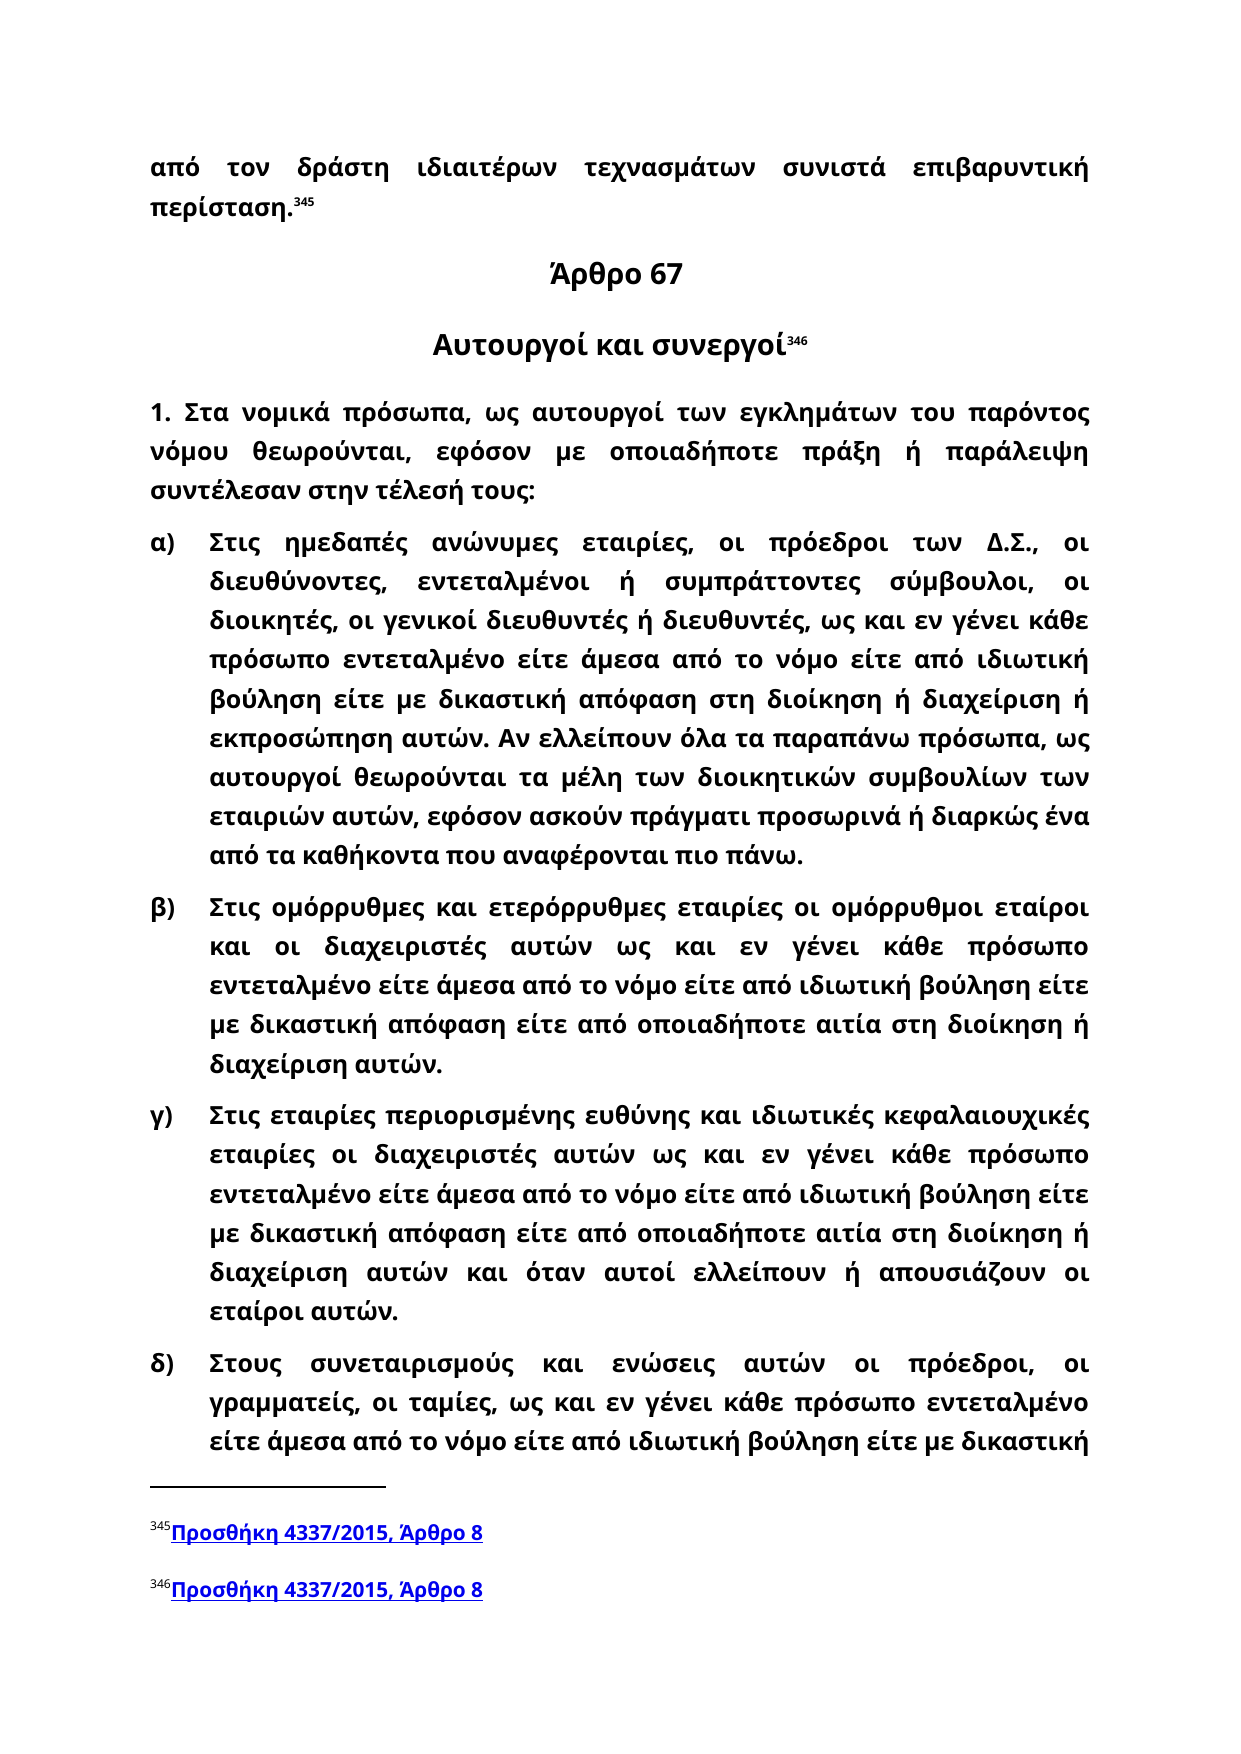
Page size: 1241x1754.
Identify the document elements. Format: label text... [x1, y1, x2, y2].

subtitle Αυτουργοί και συνεργοί [150, 324, 1090, 364]
list δ) Στους συνεταιρισμούς και ενώσεις αυτών οι πρόεδροι, οι γραμματείς, οι ταμίες, ως και εν γένει κάθε πρόσωπο εντεταλμένο είτε άμεσα από το νόμο είτε από ιδιωτική βούληση είτε με δικαστική [150, 1345, 1090, 1458]
list α) Στις ημεδαπές ανώνυμες εταιρίες, οι πρόεδροι των Δ.Σ., οι διευθύνοντες, εντεταλμένοι ή συμπράττοντες σύμβουλοι, οι διοικητές, οι γενικοί διευθυντές ή διευθυντές, ως και εν γένει κάθε πρόσωπο εντεταλμένο είτε άμεσα από το νόμο είτε από ιδιωτική βούληση είτε με δικαστική απόφαση στη διοίκηση ή διαχείριση ή εκπροσώπηση αυτών. Αν ελλείπουν όλα τα παραπάνω πρόσωπα, ως αυτουργοί θεωρούνται τα μέλη των διοικητικών συμβουλίων των εταιριών αυτών, εφόσον ασκούν πράγματι προσωρινά ή διαρκώς ένα από τα καθήκοντα που αναφέρονται πιο πάνω. [150, 524, 1090, 872]
subtitle Άρθρο 67 [150, 253, 1090, 293]
text 1. Στα νομικά πρόσωπα, ως αυτουργοί των εγκλημάτων του παρόντος νόμου θεωρούνται, εφόσον με οποιαδήποτε πράξη ή παράλειψη συντέλεσαν στην τέλεσή τους: [150, 394, 1090, 507]
text από τον δράστη ιδιαιτέρων τεχνασμάτων συνιστά επιβαρυντική περίσταση. [150, 150, 1090, 223]
list γ) Στις εταιρίες περιορισμένης ευθύνης και ιδιωτικές κεφαλαιουχικές εταιρίες οι διαχειριστές αυτών ως και εν γένει κάθε πρόσωπο εντεταλμένο είτε άμεσα από το νόμο είτε από ιδιωτική βούληση είτε με δικαστική απόφαση είτε από οποιαδήποτε αιτία στη διοίκηση ή διαχείριση αυτών και όταν αυτοί ελλείπουν ή απουσιάζουν οι εταίροι αυτών. [150, 1098, 1090, 1328]
text Προσθήκη 4337/2015, Άρθρο 8 [150, 1518, 1090, 1546]
text Προσθήκη 4337/2015, Άρθρο 8 [150, 1576, 1090, 1604]
list β) Στις ομόρρυθμες και ετερόρρυθμες εταιρίες οι ομόρρυθμοι εταίροι και οι διαχειριστές αυτών ως και εν γένει κάθε πρόσωπο εντεταλμένο είτε άμεσα από το νόμο είτε από ιδιωτική βούληση είτε με δικαστική απόφαση είτε από οποιαδήποτε αιτία στη διοίκηση ή διαχείριση αυτών. [150, 889, 1090, 1080]
